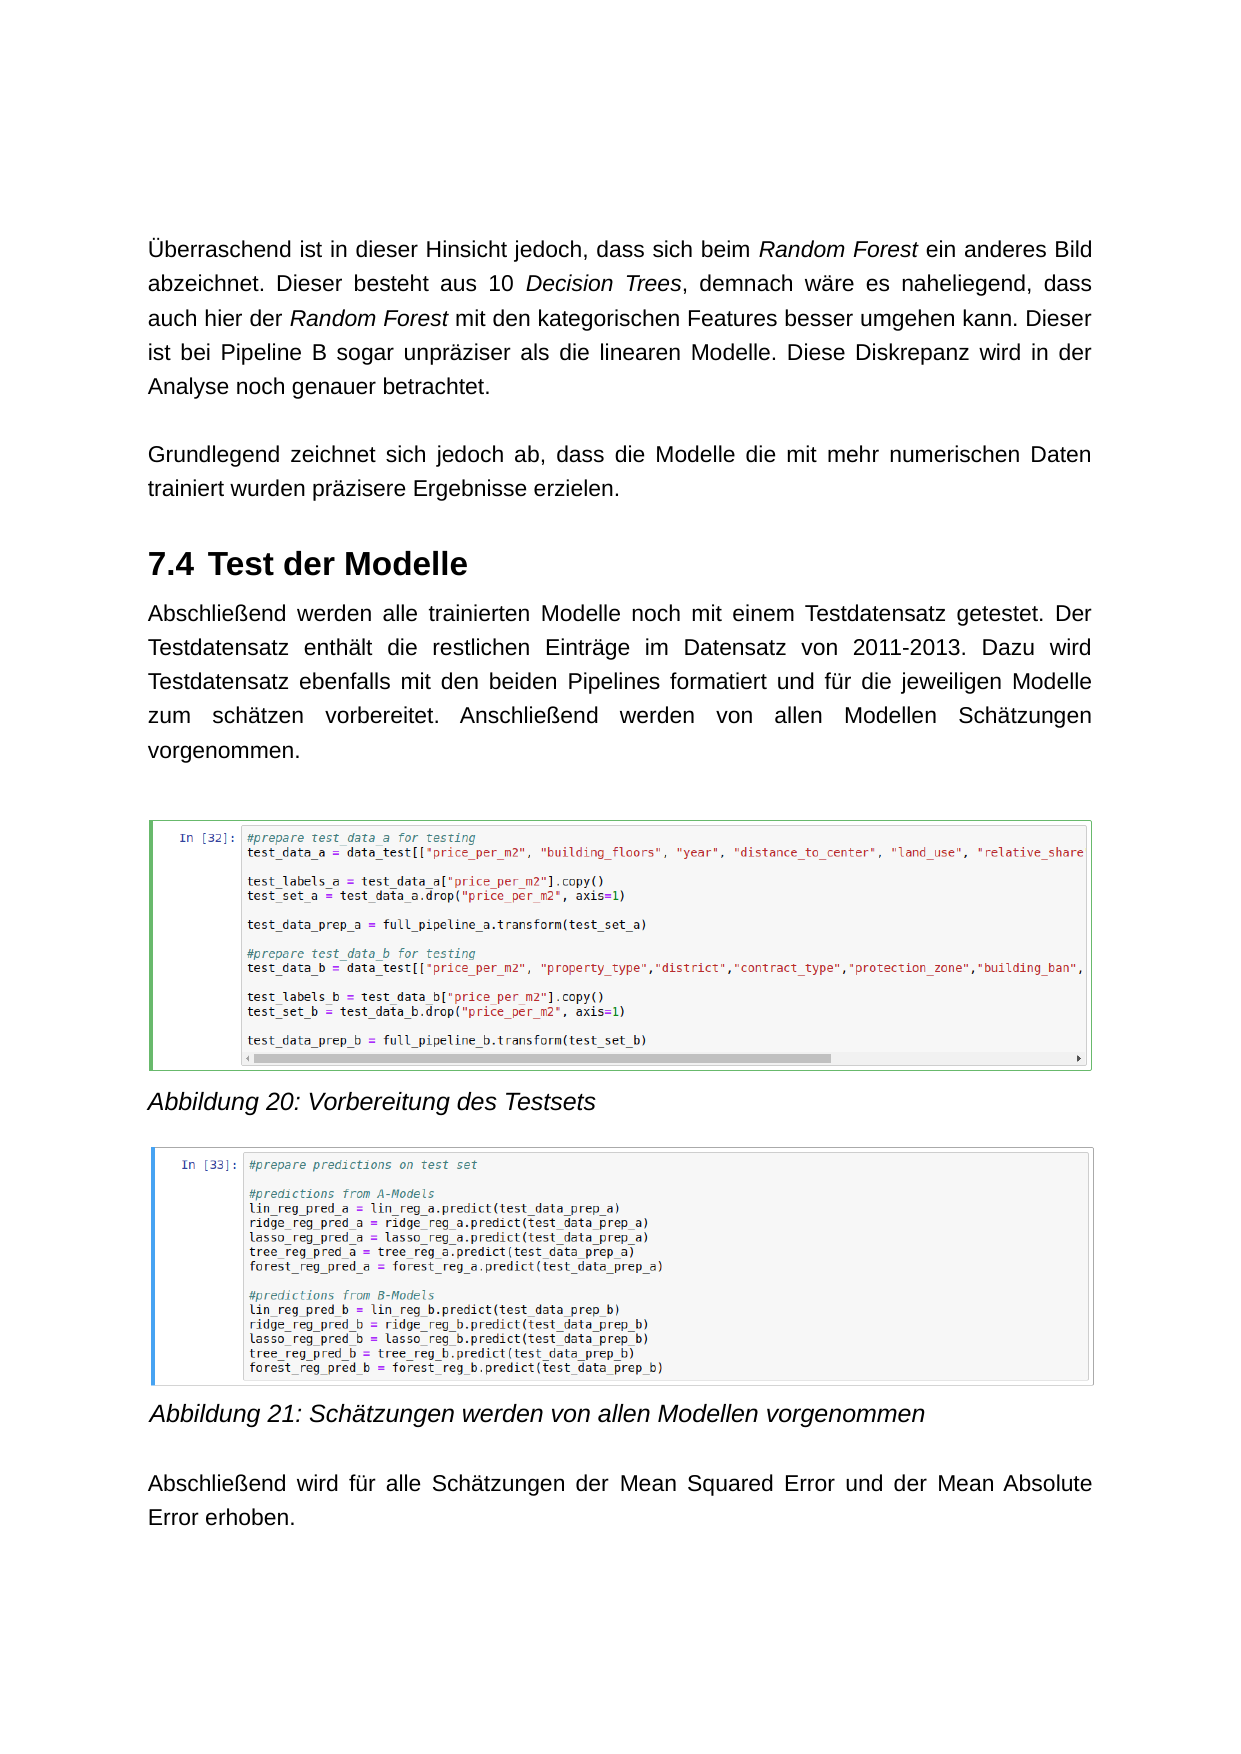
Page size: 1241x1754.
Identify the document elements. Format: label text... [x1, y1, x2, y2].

text Überraschend ist in dieser Hinsicht jedoch, dass sich beim Random Forest ein anderes Bild abzeichnet. Dieser besteht aus 10 Decision Trees, demnach wäre es naheliegend, dass auch hier der Random Forest mit den kategorischen Features besser umgehen kann. Dieser ist bei Pipeline B sogar unpräziser als die linearen Modelle. Diese Diskrepanz wird in der Analyse noch genauer betrachtet. [148, 236, 1092, 399]
subtitle Test der Modelle [148, 544, 1092, 582]
text Abschließend wird für alle Schätzungen der Mean Squared Error und der Mean Absolute Error erhoben. [148, 1470, 1092, 1531]
text Abbildung 20: Vorbereitung des Testsets [148, 1073, 1092, 1115]
text Grundlegend zeichnet sich jedoch ab, dass die Modelle die mit mehr numerischen Daten trainiert wurden präzisere Ergebnisse erzielen. [148, 441, 1092, 502]
text Abbildung 21: Schätzungen werden von allen Modellen vorgenommen [149, 1386, 1094, 1428]
picture [149, 1143, 1094, 1386]
text Abschließend werden alle trainierten Modelle noch mit einem Testdatensatz getestet. Der Testdatensatz enthält die restlichen Einträge im Datensatz von 2011-2013. Dazu wird Testdatensatz ebenfalls mit den beiden Pipelines formatiert und für die jeweiligen Modelle zum schätzen vorbereitet. Anschließend werden von allen Modellen Schätzungen vorgenommen. [148, 600, 1092, 763]
picture [147, 817, 1093, 1073]
